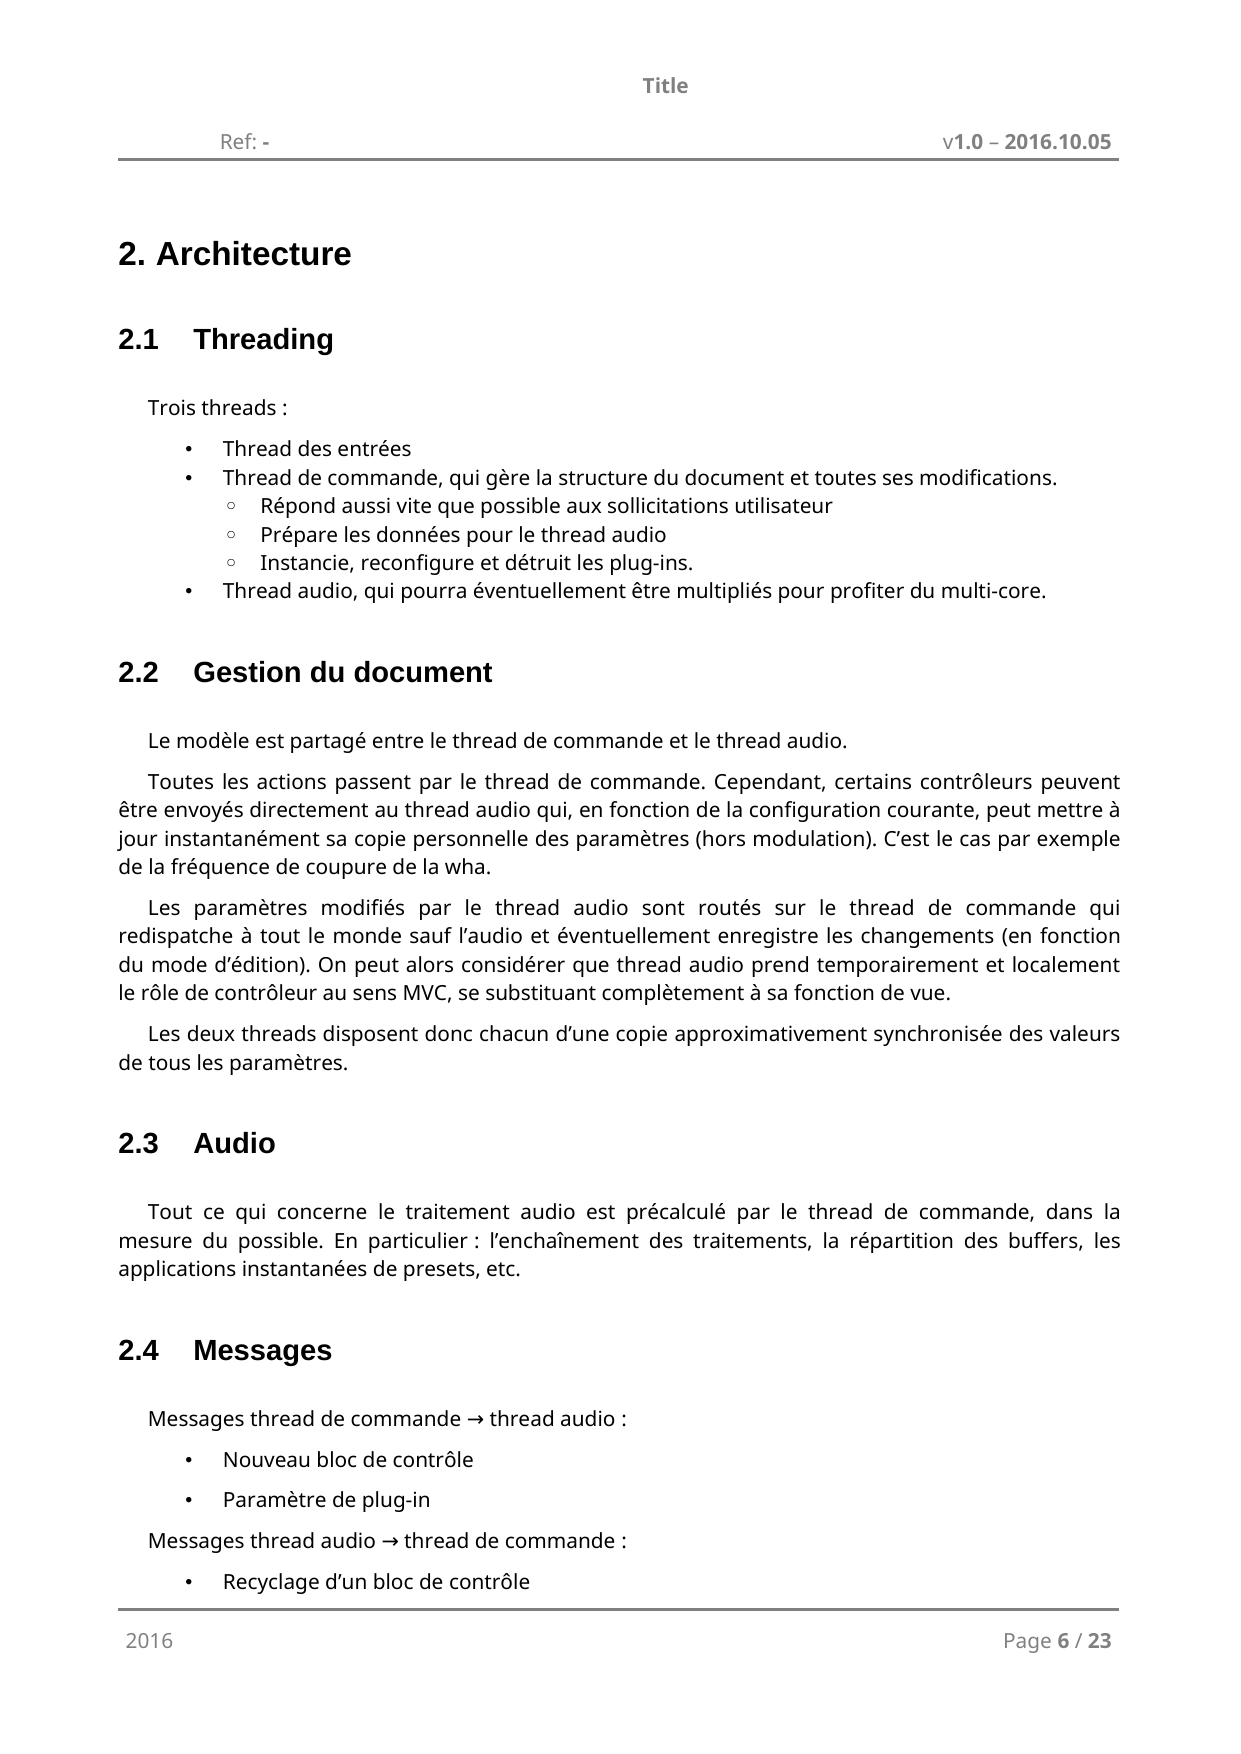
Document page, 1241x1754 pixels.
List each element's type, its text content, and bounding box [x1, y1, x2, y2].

list Répond aussi vite que possible aux sollicitations utilisateur [223, 491, 1122, 520]
subtitle Audio [118, 1126, 1122, 1160]
text Toutes les actions passent par le thread de commande. Cependant, certains contrôleurs peuvent être envoyés directement au thread audio qui, en fonction de la configuration courante, peut mettre à jour instantanément sa copie personnelle des paramètres (hors modulation). C’est le cas par exemple de la fréquence de coupure de la wha. [118, 767, 1122, 881]
text Messages thread audio → thread de commande : [118, 1527, 1122, 1555]
text Les deux threads disposent donc chacun d’une copie approximativement synchronisée des valeurs de tous les paramètres. [118, 1019, 1122, 1076]
subtitle Messages [118, 1333, 1122, 1366]
list Thread de commande, qui gère la structure du document et toutes ses modifications. [185, 463, 1122, 491]
list Prépare les données pour le thread audio [223, 520, 1122, 548]
list Nouveau bloc de contrôle [185, 1445, 1122, 1473]
list Thread audio, qui pourra éventuellement être multipliés pour profiter du multi-core. [185, 577, 1122, 605]
list Recyclage d’un bloc de contrôle [185, 1567, 1122, 1596]
subtitle Gestion du document [118, 655, 1122, 688]
text Les paramètres modifiés par le thread audio sont routés sur le thread de commande qui redispatche à tout le monde sauf l’audio et éventuellement enregistre les changements (en fonction du mode d’édition). On peut alors considérer que thread audio prend temporairement et localement le rôle de contrôleur au sens MVC, se substituant complètement à sa fonction de vue. [118, 893, 1122, 1007]
text Tout ce qui concerne le traitement audio est précalculé par le thread de commande, dans la mesure du possible. En particulier : l’enchaînement des traitements, la répartition des buffers, les applications instantanées de presets, etc. [118, 1197, 1122, 1283]
list Paramètre de plug-in [185, 1486, 1122, 1514]
text Messages thread de commande → thread audio : [118, 1404, 1122, 1432]
list Instancie, reconfigure et détruit les plug-ins. [223, 548, 1122, 577]
list Thread des entrées [185, 434, 1122, 463]
subtitle Architecture [118, 234, 1122, 272]
text Le modèle est partagé entre le thread de commande et le thread audio. [118, 726, 1122, 754]
subtitle Threading [118, 322, 1122, 356]
text Trois threads : [118, 393, 1122, 422]
